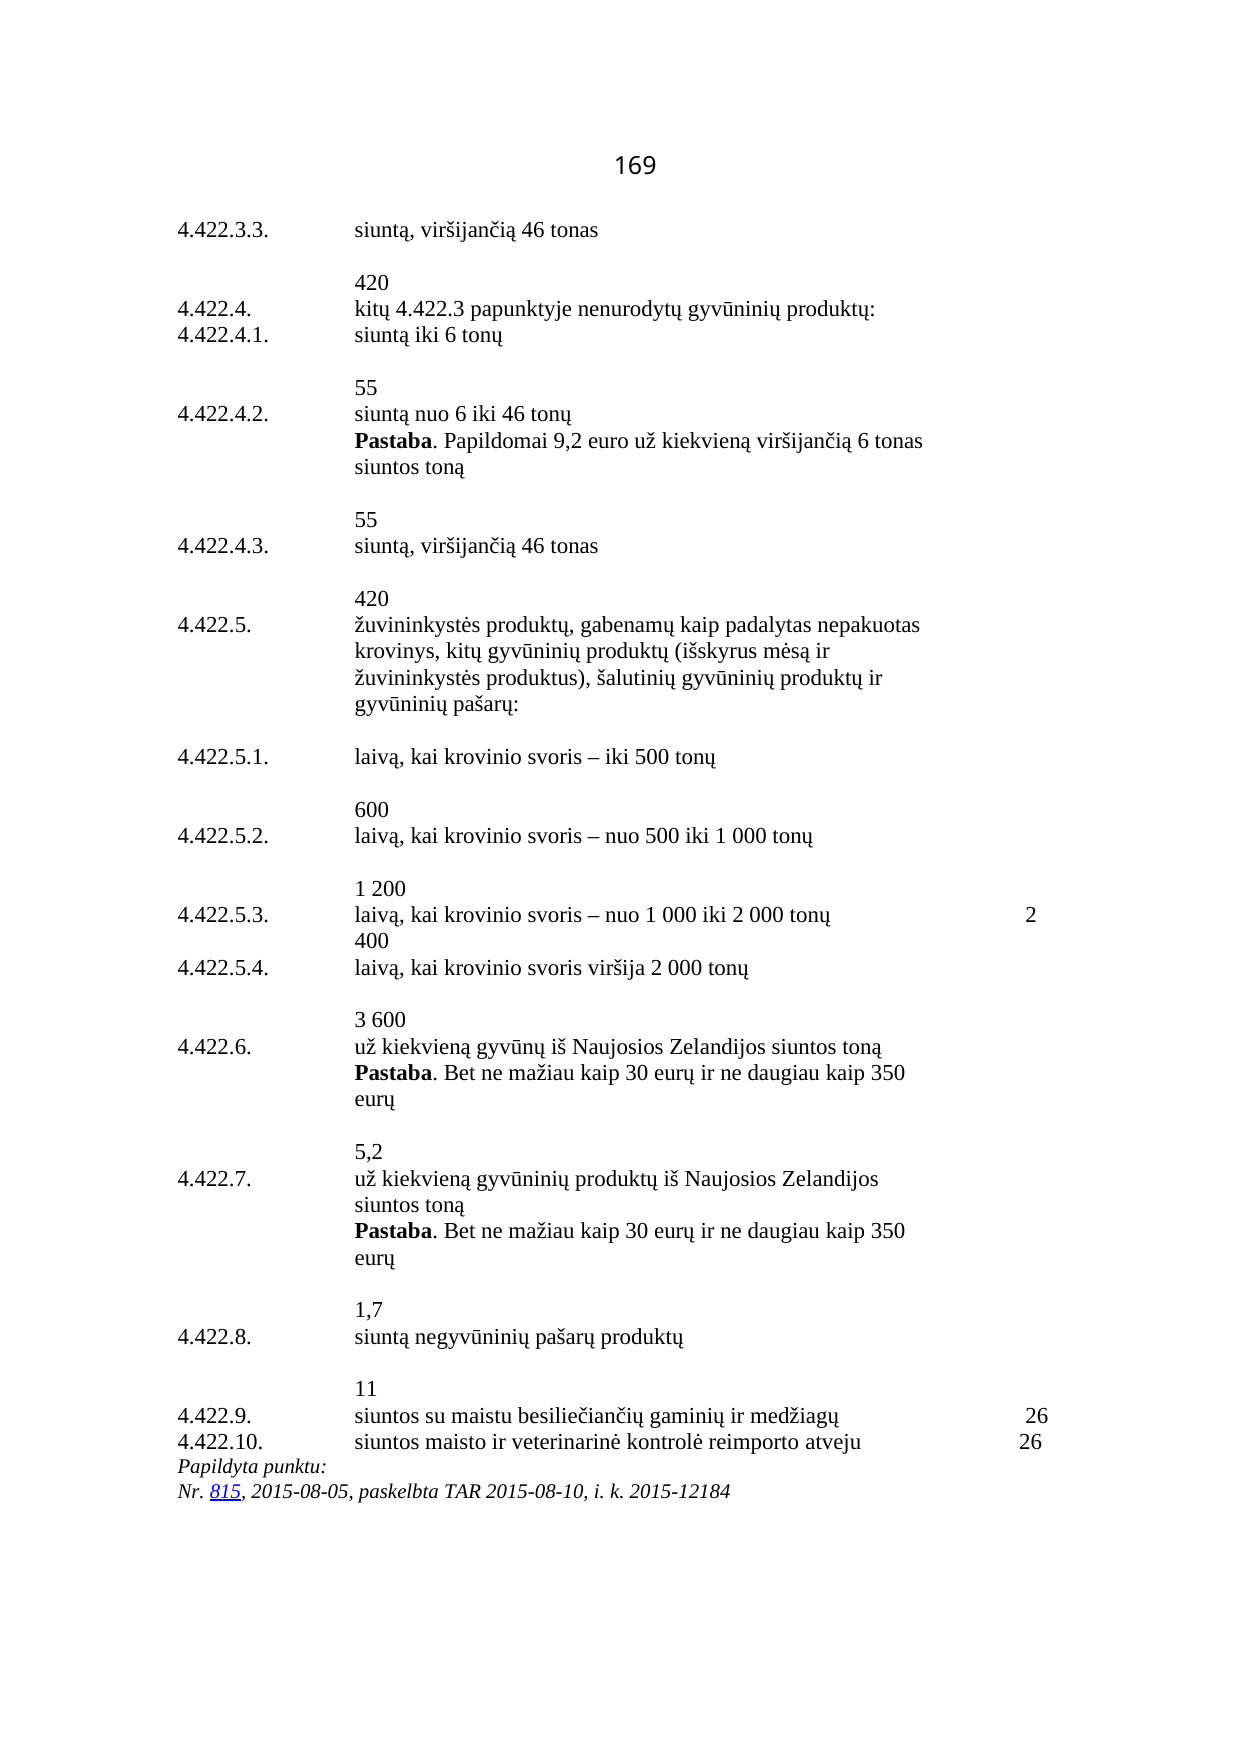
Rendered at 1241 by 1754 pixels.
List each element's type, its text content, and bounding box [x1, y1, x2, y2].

text siuntos toną 55 [354, 453, 945, 532]
text 4.422.4.1. siuntą iki 6 tonų 55 [177, 321, 945, 400]
text 4.422.5.1. laivą, kai krovinio svoris – iki 500 tonų 600 [177, 743, 945, 822]
text 4.422.5. žuvininkystės produktų, gabenamų kaip padalytas nepakuotas krovinys, kitų gyvūninių produktų (išskyrus mėsą ir žuvininkystės produktus), šalutinių gyvūninių produktų ir gyvūninių pašarų: [177, 611, 945, 743]
text 4.422.4. kitų 4.422.3 papunktyje nenurodytų gyvūninių produktų: [177, 295, 1063, 321]
text 4.422.5.2. laivą, kai krovinio svoris – nuo 500 iki 1 000 tonų 1 200 [177, 822, 945, 901]
text Pastaba. Bet ne mažiau kaip 30 eurų ir ne daugiau kaip 350 eurų 5,2 [354, 1059, 945, 1164]
text Pastaba. Papildomai 9,2 euro už kiekvieną viršijančią 6 tonas [354, 427, 945, 453]
text Papildyta punktu: [177, 1454, 1093, 1478]
text 4.422.5.3. laivą, kai krovinio svoris – nuo 1 000 iki 2 000 tonų 2 400 [177, 901, 1063, 954]
text 4.422.8. siuntą negyvūninių pašarų produktų 11 [177, 1323, 945, 1402]
text Nr. 815, 2015-08-05, paskelbta TAR 2015-08-10, i. k. 2015-12184 [177, 1478, 1093, 1503]
text 4.422.3.3. siuntą, viršijančią 46 tonas 420 [177, 216, 945, 295]
text Pastaba. Bet ne mažiau kaip 30 eurų ir ne daugiau kaip 350 eurų 1,7 [354, 1217, 945, 1323]
text 4.422.9. siuntos su maistu besiliečiančių gaminių ir medžiagų 26 [177, 1402, 1063, 1428]
text 4.422.4.3. siuntą, viršijančią 46 tonas 420 [177, 532, 945, 611]
text 4.422.5.4. laivą, kai krovinio svoris viršija 2 000 tonų 3 600 [177, 954, 945, 1033]
text 4.422.6. už kiekvieną gyvūnų iš Naujosios Zelandijos siuntos toną [177, 1033, 945, 1059]
text 4.422.4.2. siuntą nuo 6 iki 46 tonų [177, 400, 945, 427]
text 4.422.7. už kiekvieną gyvūninių produktų iš Naujosios Zelandijos siuntos toną [177, 1164, 945, 1217]
text 4.422.10. siuntos maisto ir veterinarinė kontrolė reimporto atveju 26 [177, 1428, 1063, 1454]
